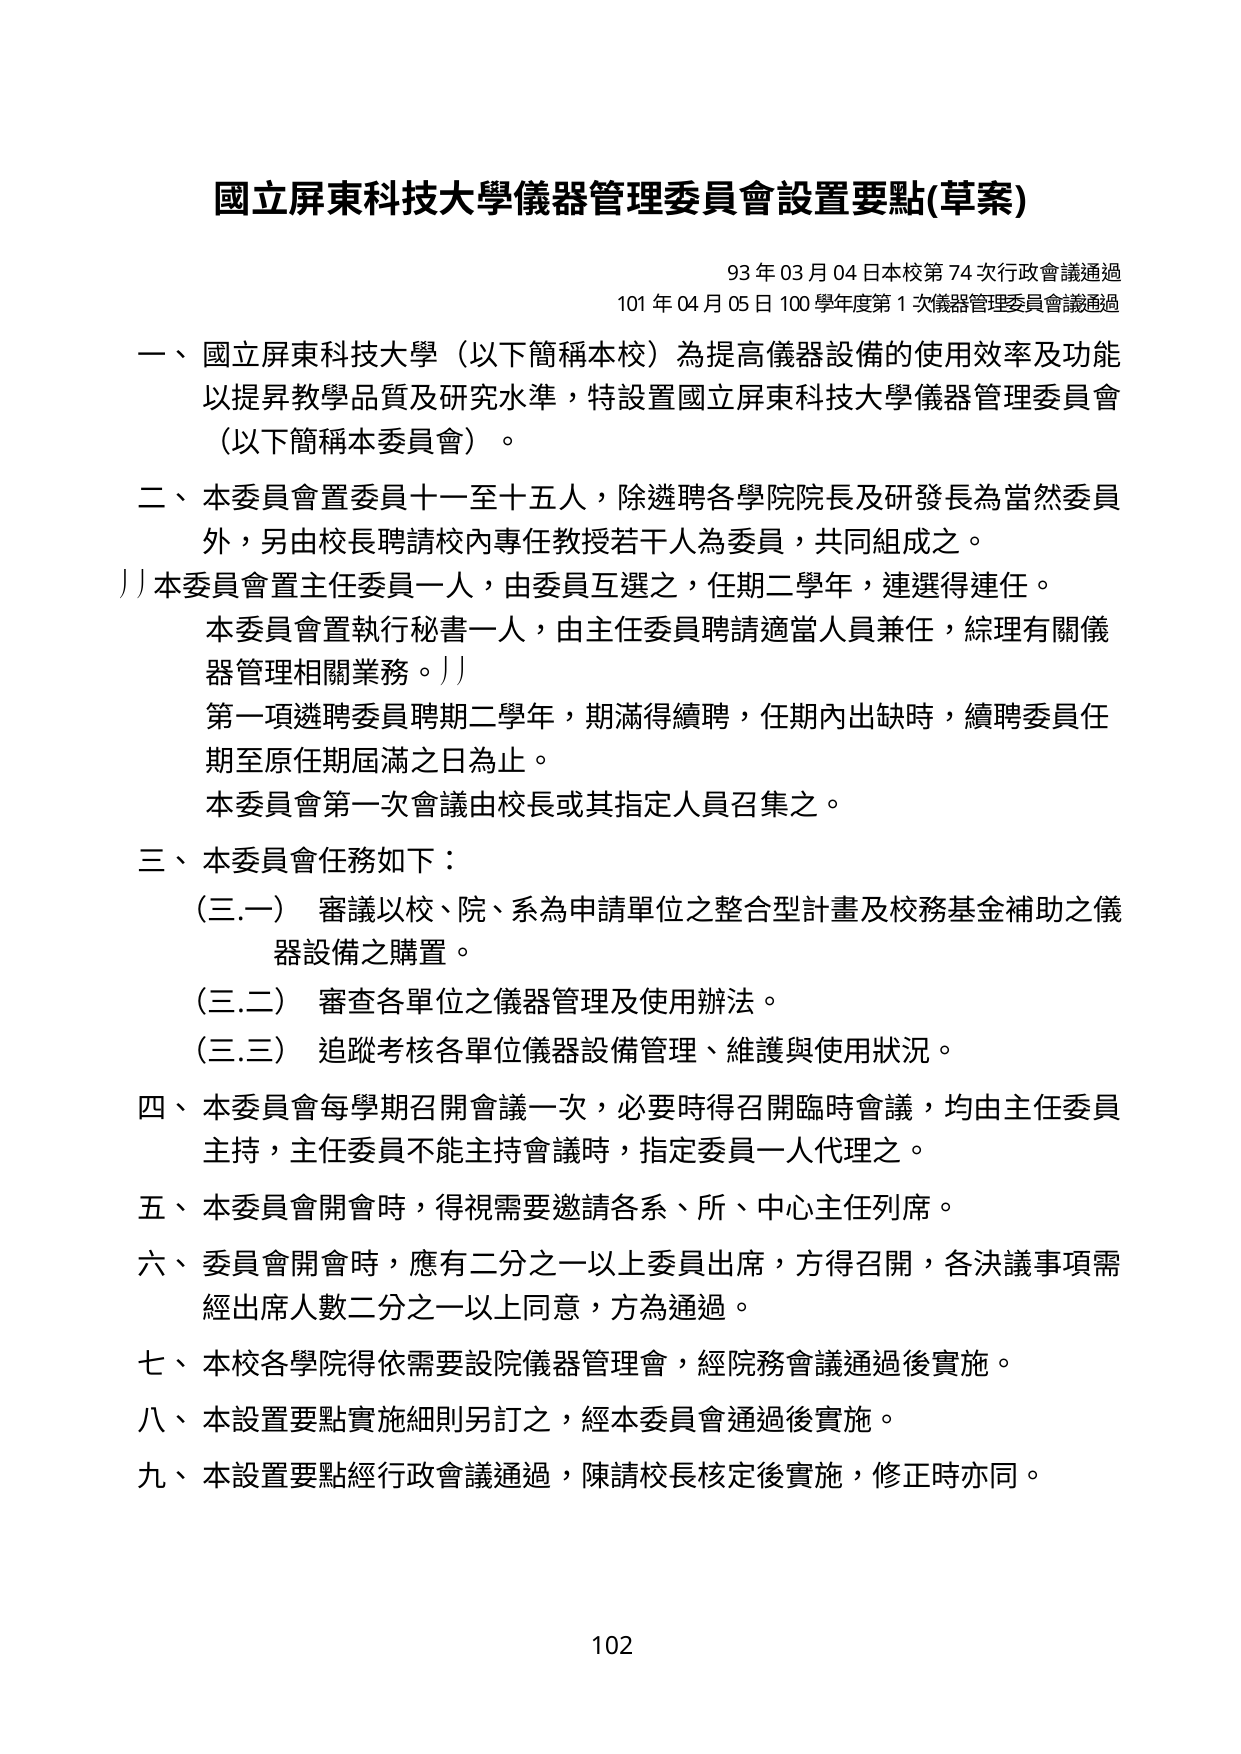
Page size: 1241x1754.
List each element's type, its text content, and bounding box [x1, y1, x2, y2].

text 本委員會第一次會議由校長或其指定人員召集之。 [118, 780, 1122, 824]
list 本委員會開會時，得視需要邀請各系、所、中心主任列席。 [137, 1183, 1122, 1227]
list 委員會開會時，應有二分之一以上委員出席，方得召開，各決議事項需經出席人數二分之一以上同意，方為通過。 [137, 1239, 1122, 1327]
list 審議以校、院、系為申請單位之整合型計畫及校務基金補助之儀器設備之購置。 [178, 885, 1122, 973]
text 本委員會置執行秘書一人，由主任委員聘請適當人員兼任，綜理有關儀器管理相關業務。  [206, 605, 1122, 692]
text 第一項遴聘委員聘期二學年，期滿得續聘，任期內出缺時，續聘委員任期至原任期屆滿之日為止。 [206, 692, 1122, 780]
list 本設置要點經行政會議通過，陳請校長核定後實施，修正時亦同。 [137, 1452, 1122, 1496]
list 國立屏東科技大學（以下簡稱本校）為提高儀器設備的使用效率及功能，以提昇教學品質及研究水準，特設置國立屏東科技大學儀器管理委員會（以下簡稱本委員會）。 [137, 330, 1122, 461]
text   本委員會置主任委員一人，由委員互選之，任期二學年，連選得連任。 [118, 561, 1122, 605]
list 追蹤考核各單位儀器設備管理、維護與使用狀況。 [178, 1027, 1122, 1071]
list 本設置要點實施細則另訂之，經本委員會通過後實施。 [137, 1396, 1122, 1439]
list 本委員會任務如下： [137, 836, 1122, 880]
text 101年04月05日100學年度第1次儀器管理委員會議通過 [118, 286, 1122, 317]
list 審查各單位之儀器管理及使用辦法。 [178, 978, 1122, 1022]
text 國立屏東科技大學儀器管理委員會設置要點(草案) [118, 169, 1122, 224]
text 93年03月04日本校第74次行政會議通過 [118, 255, 1122, 286]
list 本委員會每學期召開會議一次，必要時得召開臨時會議，均由主任委員主持，主任委員不能主持會議時，指定委員一人代理之。 [137, 1083, 1122, 1171]
list 本校各學院得依需要設院儀器管理會，經院務會議通過後實施。 [137, 1339, 1122, 1383]
list 本委員會置委員十一至十五人，除遴聘各學院院長及研發長為當然委員外，另由校長聘請校內專任教授若干人為委員，共同組成之。 [137, 474, 1122, 561]
